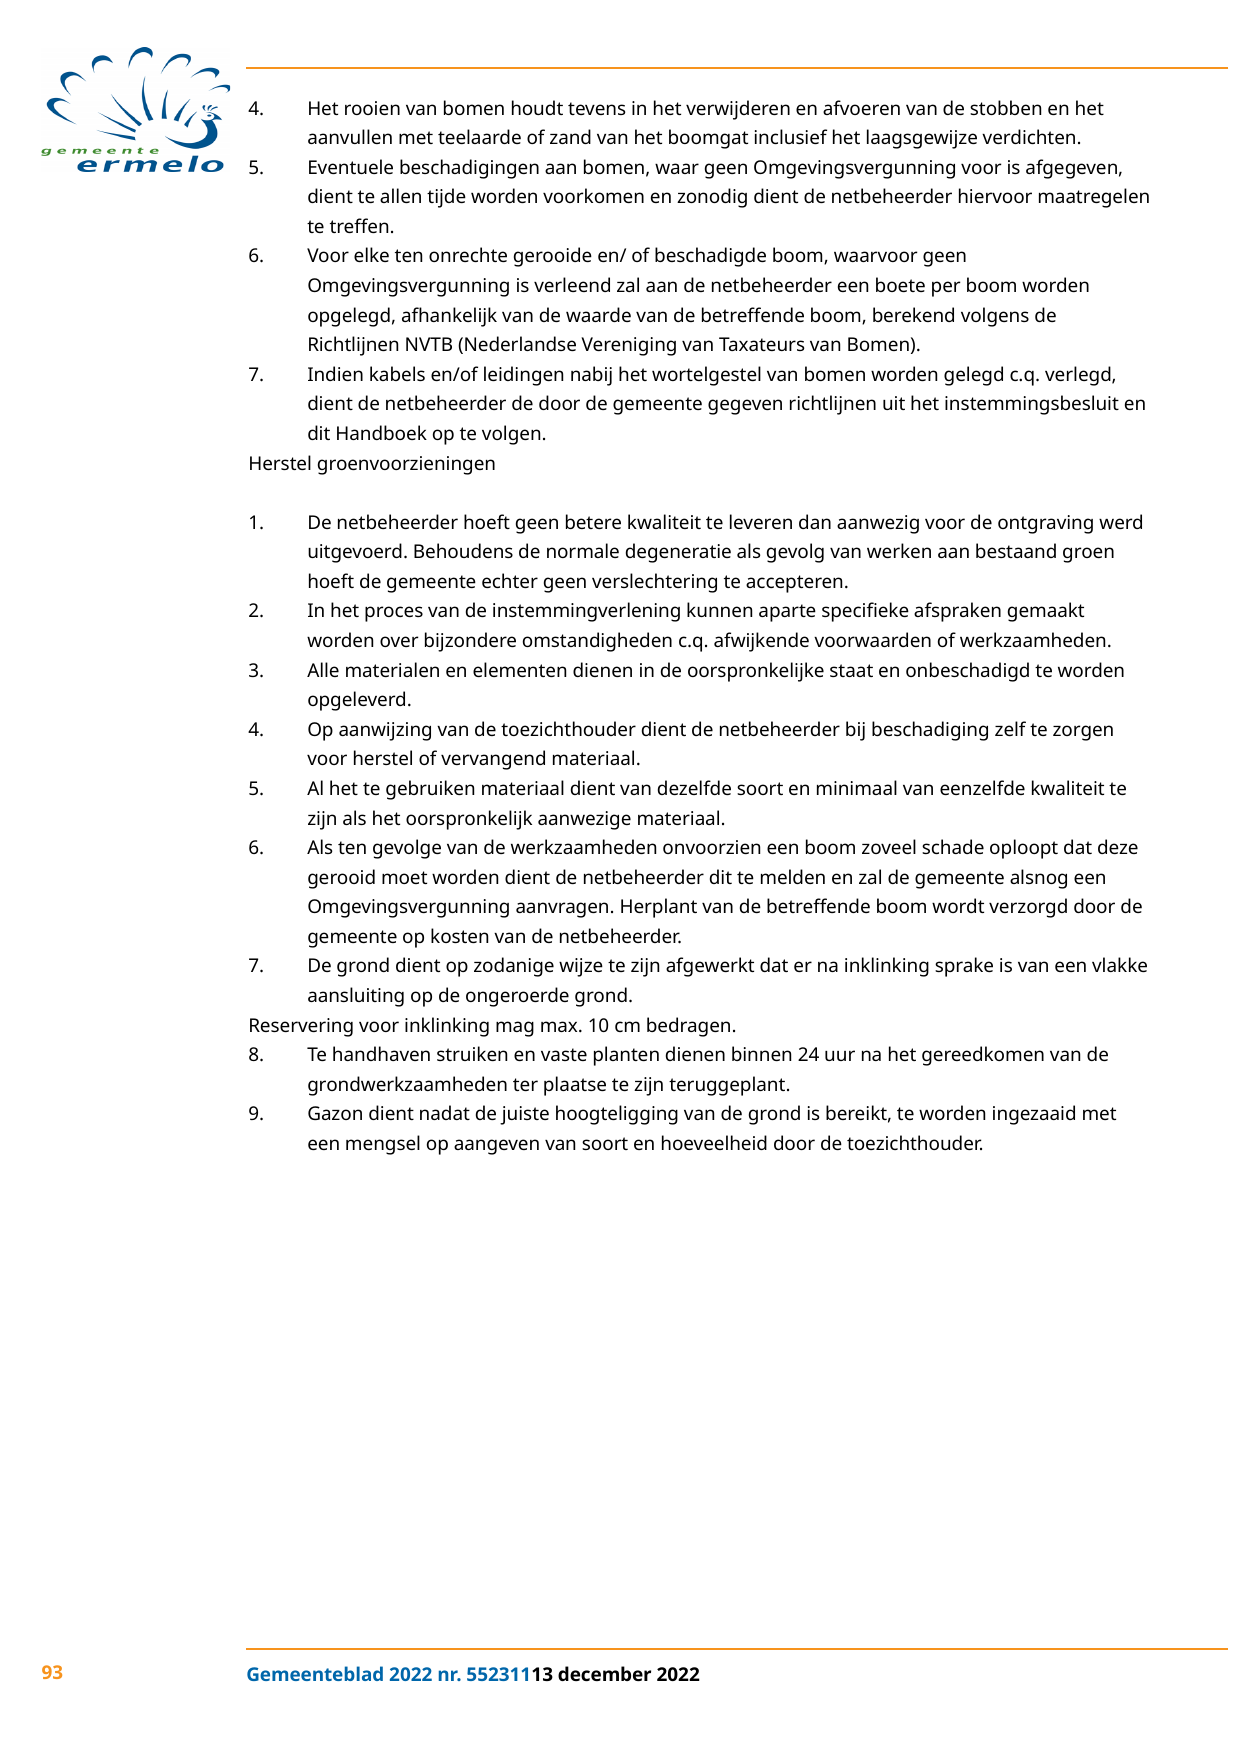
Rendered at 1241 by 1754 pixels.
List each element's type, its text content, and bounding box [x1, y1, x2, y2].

text Herstel groenvoorzieningen [248, 450, 1152, 476]
list Gazon dient nadat de juiste hoogteligging van de grond is bereikt, te worden ingezaaid met een mengsel op aangeven van soort en hoeveelheid door de toezichthouder. [248, 1101, 1152, 1156]
list Het rooien van bomen houdt tevens in het verwijderen en afvoeren van de stobben en het aanvullen met teelaarde of zand van het boomgat inclusief het laagsgewijze verdichten. [248, 95, 1152, 150]
list In het proces van de instemmingverlening kunnen aparte specifieke afspraken gemaakt worden over bijzondere omstandigheden c.q. afwijkende voorwaarden of werkzaamheden. [248, 598, 1152, 653]
list Als ten gevolge van de werkzaamheden onvoorzien een boom zoveel schade oploopt dat deze gerooid moet worden dient de netbeheerder dit te melden en zal de gemeente alsnog een Omgevingsvergunning aanvragen. Herplant van de betreffende boom wordt verzorgd door de gemeente op kosten van de netbeheerder. [248, 834, 1152, 949]
list Voor elke ten onrechte gerooide en/ of beschadigde boom, waarvoor geen Omgevingsvergunning is verleend zal aan de netbeheerder een boete per boom worden opgelegd, afhankelijk van de waarde van de betreffende boom, berekend volgens de Richtlijnen NVTB (Nederlandse Vereniging van Taxateurs van Bomen). [248, 243, 1152, 357]
list Eventuele beschadigingen aan bomen, waar geen Omgevingsvergunning voor is afgegeven, dient te allen tijde worden voorkomen en zonodig dient de netbeheerder hiervoor maatregelen te treffen. [248, 154, 1152, 239]
list De grond dient op zodanige wijze te zijn afgewerkt dat er na inklinking sprake is van een vlakke aansluiting op de ongeroerde grond. [248, 953, 1152, 1008]
list Al het te gebruiken materiaal dient van dezelfde soort en minimaal van eenzelfde kwaliteit te zijn als het oorspronkelijk aanwezige materiaal. [248, 775, 1152, 831]
list Indien kabels en/of leidingen nabij het wortelgestel van bomen worden gelegd c.q. verlegd, dient de netbeheerder de door de gemeente gegeven richtlijnen uit het instemmingsbesluit en dit Handboek op te volgen. [248, 361, 1152, 446]
text Reservering voor inklinking mag max. 10 cm bedragen. [248, 1012, 1152, 1038]
list Alle materialen en elementen dienen in de oorspronkelijke staat en onbeschadigd te worden opgeleverd. [248, 657, 1152, 712]
list De netbeheerder hoeft geen betere kwaliteit te leveren dan aanwezig voor de ontgraving werd uitgevoerd. Behoudens de normale degeneratie als gevolg van werken aan bestaand groen hoeft de gemeente echter geen verslechtering te accepteren. [248, 509, 1152, 594]
picture [41, 47, 231, 172]
list Op aanwijzing van de toezichthouder dient de netbeheerder bij beschadiging zelf te zorgen voor herstel of vervangend materiaal. [248, 716, 1152, 771]
list Te handhaven struiken en vaste planten dienen binnen 24 uur na het gereedkomen van de grondwerkzaamheden ter plaatse te zijn teruggeplant. [248, 1041, 1152, 1097]
